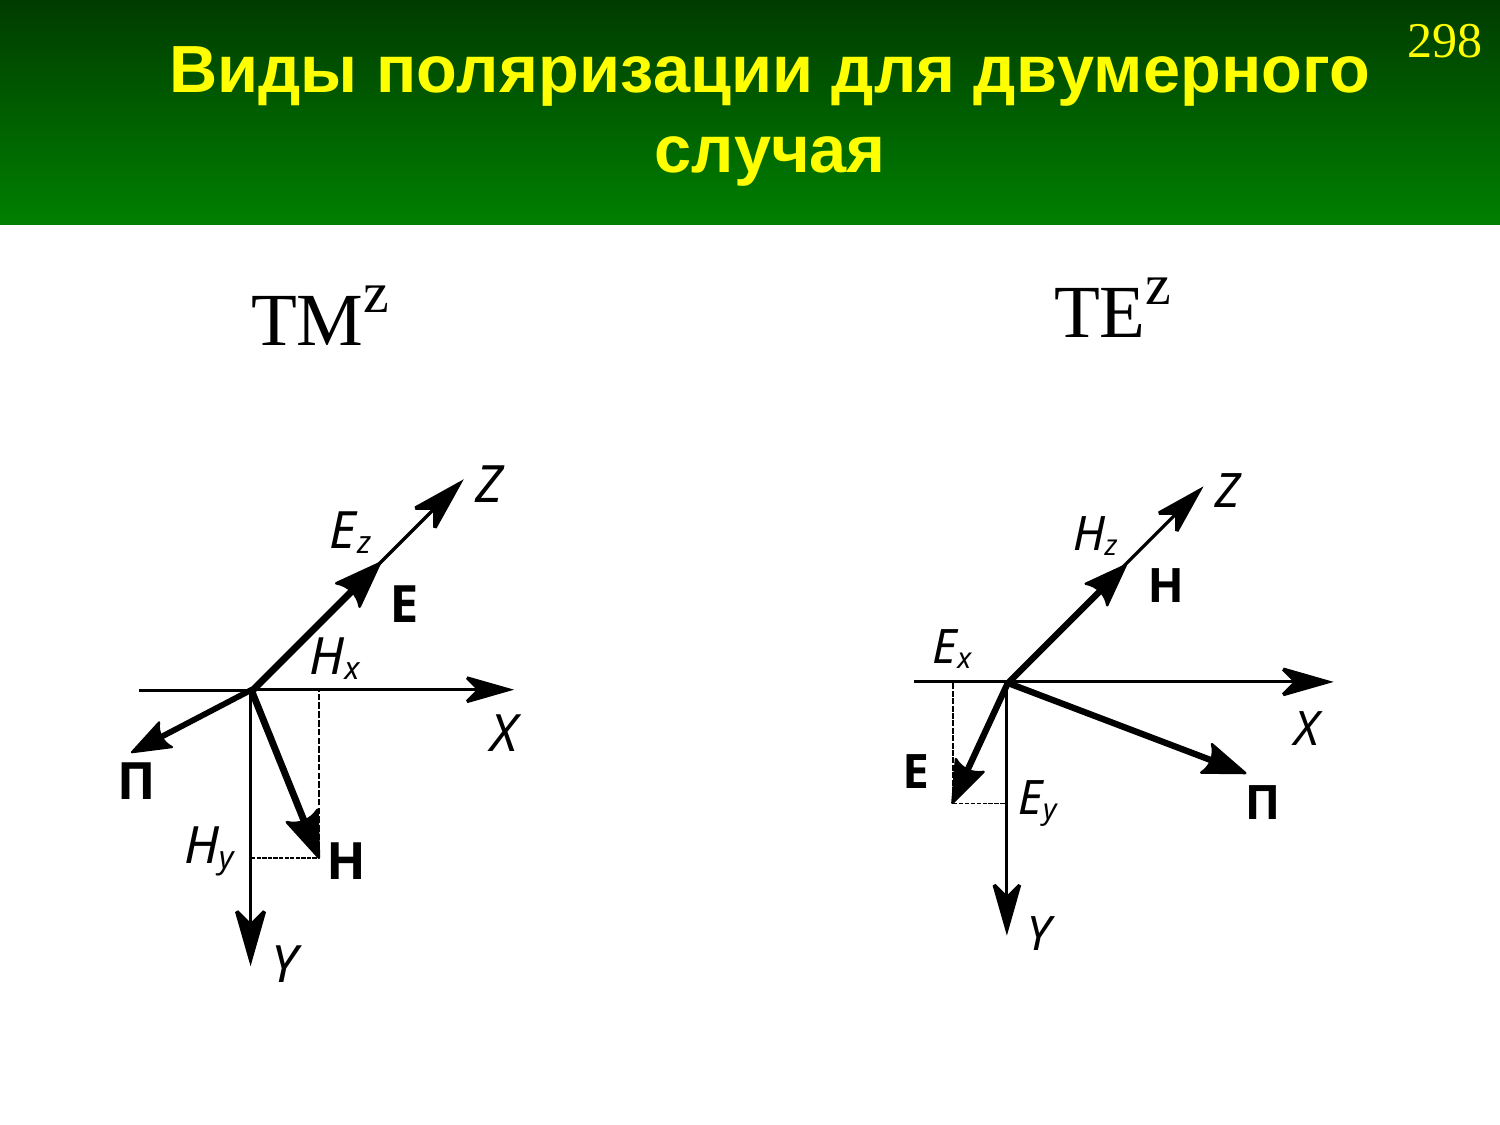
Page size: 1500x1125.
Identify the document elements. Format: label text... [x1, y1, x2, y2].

text_box TEz [1039, 230, 1187, 366]
picture [121, 465, 528, 983]
title Виды поляризации для двумерного случая [100, 7, 1441, 204]
picture [906, 473, 1334, 951]
text_box TMz [236, 237, 405, 373]
